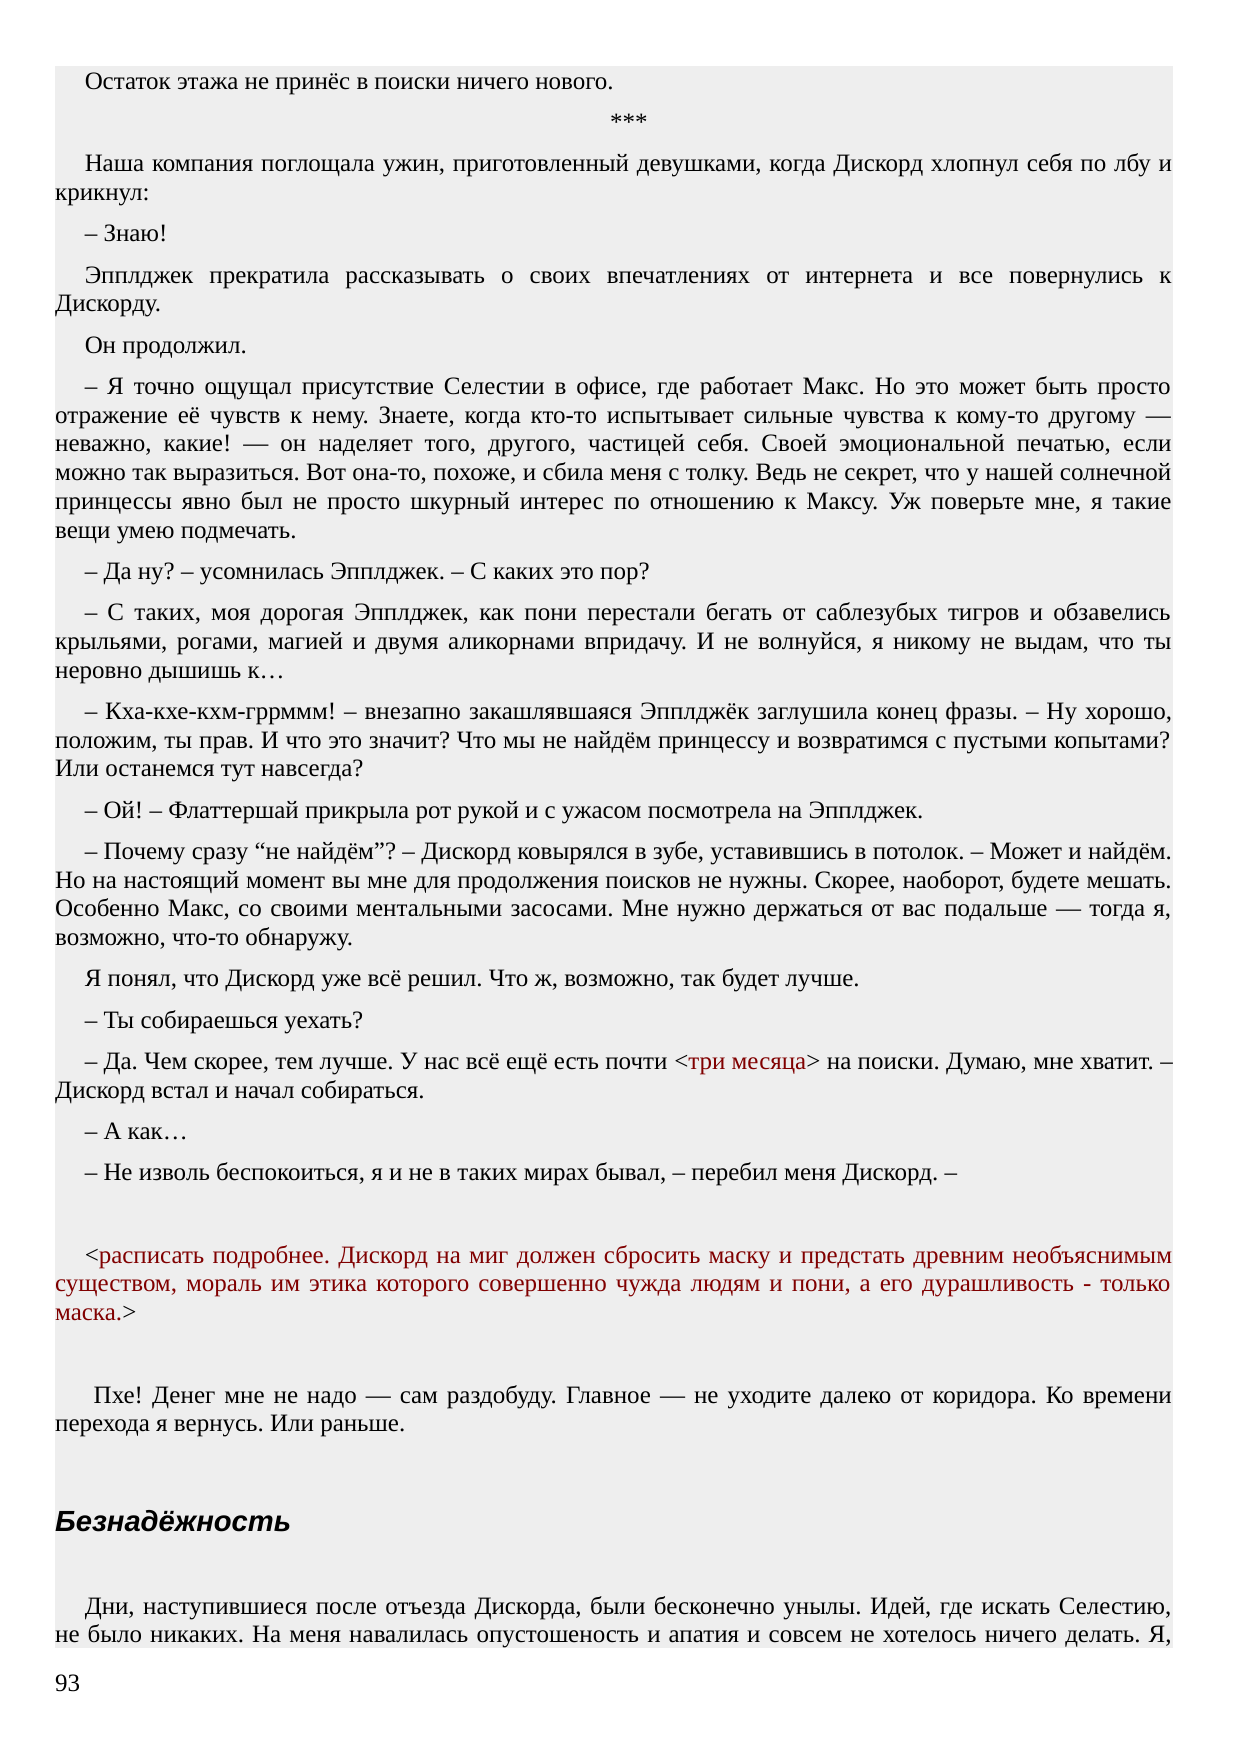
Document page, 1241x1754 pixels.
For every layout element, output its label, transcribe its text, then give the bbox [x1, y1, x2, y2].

text – Да. Чем скорее, тем лучше. У нас всё ещё есть почти <три месяца> на поиски. Думаю, мне хватит. – Дискорд встал и начал собираться. [55, 1046, 1173, 1103]
subtitle Безнадёжность [55, 1503, 1173, 1537]
text Пхе! Денег мне не надо — сам раздобуду. Главное — не уходите далеко от коридора. Ко времени перехода я вернусь. Или раньше. [55, 1380, 1173, 1437]
text Я понял, что Дискорд уже всё решил. Что ж, возможно, так будет лучше. [55, 963, 1173, 992]
text Эпплджек прекратила рассказывать о своих впечатлениях от интернета и все повернулись к Дискорду. [55, 260, 1173, 317]
text – Ой! – Флаттершай прикрыла рот рукой и с ужасом посмотрела на Эпплджек. [55, 795, 1173, 823]
text Он продолжил. [55, 330, 1173, 358]
text Дни, наступившиеся после отъезда Дискорда, были бесконечно унылы. Идей, где искать Селестию, не было никаких. На меня навалилась опустошеность и апатия и совсем не хотелось ничего делать. Я, [55, 1591, 1173, 1648]
text – С таких, моя дорогая Эпплджек, как пони перестали бегать от саблезубых тигров и обзавелись крыльями, рогами, магией и двумя аликорнами впридачу. И не волнуйся, я никому не выдам, что ты неровно дышишь к… [55, 597, 1173, 683]
text – Да ну? – усомнилась Эпплджек. – С каких это пор? [55, 556, 1173, 585]
text *** [55, 107, 1173, 136]
text – Ты собираешься уехать? [55, 1005, 1173, 1033]
text Наша компания поглощала ужин, приготовленный девушками, когда Дискорд хлопнул себя по лбу и крикнул: [55, 148, 1173, 206]
text – Не изволь беспокоиться, я и не в таких мирах бывал, – перебил меня Дискорд. – [55, 1157, 1173, 1186]
text – Кха-кхе-кхм-гррммм! – внезапно закашлявшаяся Эпплджёк заглушила конец фразы. – Ну хорошо, положим, ты прав. И что это значит? Что мы не найдём принцессу и возвратимся с пустыми копытами? Или останемся тут навсегда? [55, 696, 1173, 782]
text – А как… [55, 1116, 1173, 1145]
text – Знаю! [55, 218, 1173, 247]
text – Я точно ощущал присутствие Селестии в офисе, где работает Макс. Но это может быть просто отражение её чувств к нему. Знаете, когда кто-то испытывает сильные чувства к кому-то другому — неважно, какие! — он наделяет того, другого, частицей себя. Своей эмоциональной печатью, если можно так выразиться. Вот она-то, похоже, и сбила меня с толку. Ведь не секрет, что у нашей солнечной принцессы явно был не просто шкурный интерес по отношению к Максу. Уж поверьте мне, я такие вещи умею подмечать. [55, 371, 1173, 543]
text <расписать подробнее. Дискорд на миг должен сбросить маску и предстать древним необъяснимым существом, мораль им этика которого совершенно чужда людям и пони, а его дурашливость - только маска.> [55, 1240, 1173, 1326]
text Остаток этажа не принёс в поиски ничего нового. [55, 66, 1173, 95]
text – Почему сразу “не найдём”? – Дискорд ковырялся в зубе, уставившись в потолок. – Может и найдём. Но на настоящий момент вы мне для продолжения поисков не нужны. Скорее, наоборот, будете мешать. Особенно Макс, со своими ментальными засосами. Мне нужно держаться от вас подальше — тогда я, возможно, что-то обнаружу. [55, 836, 1173, 951]
